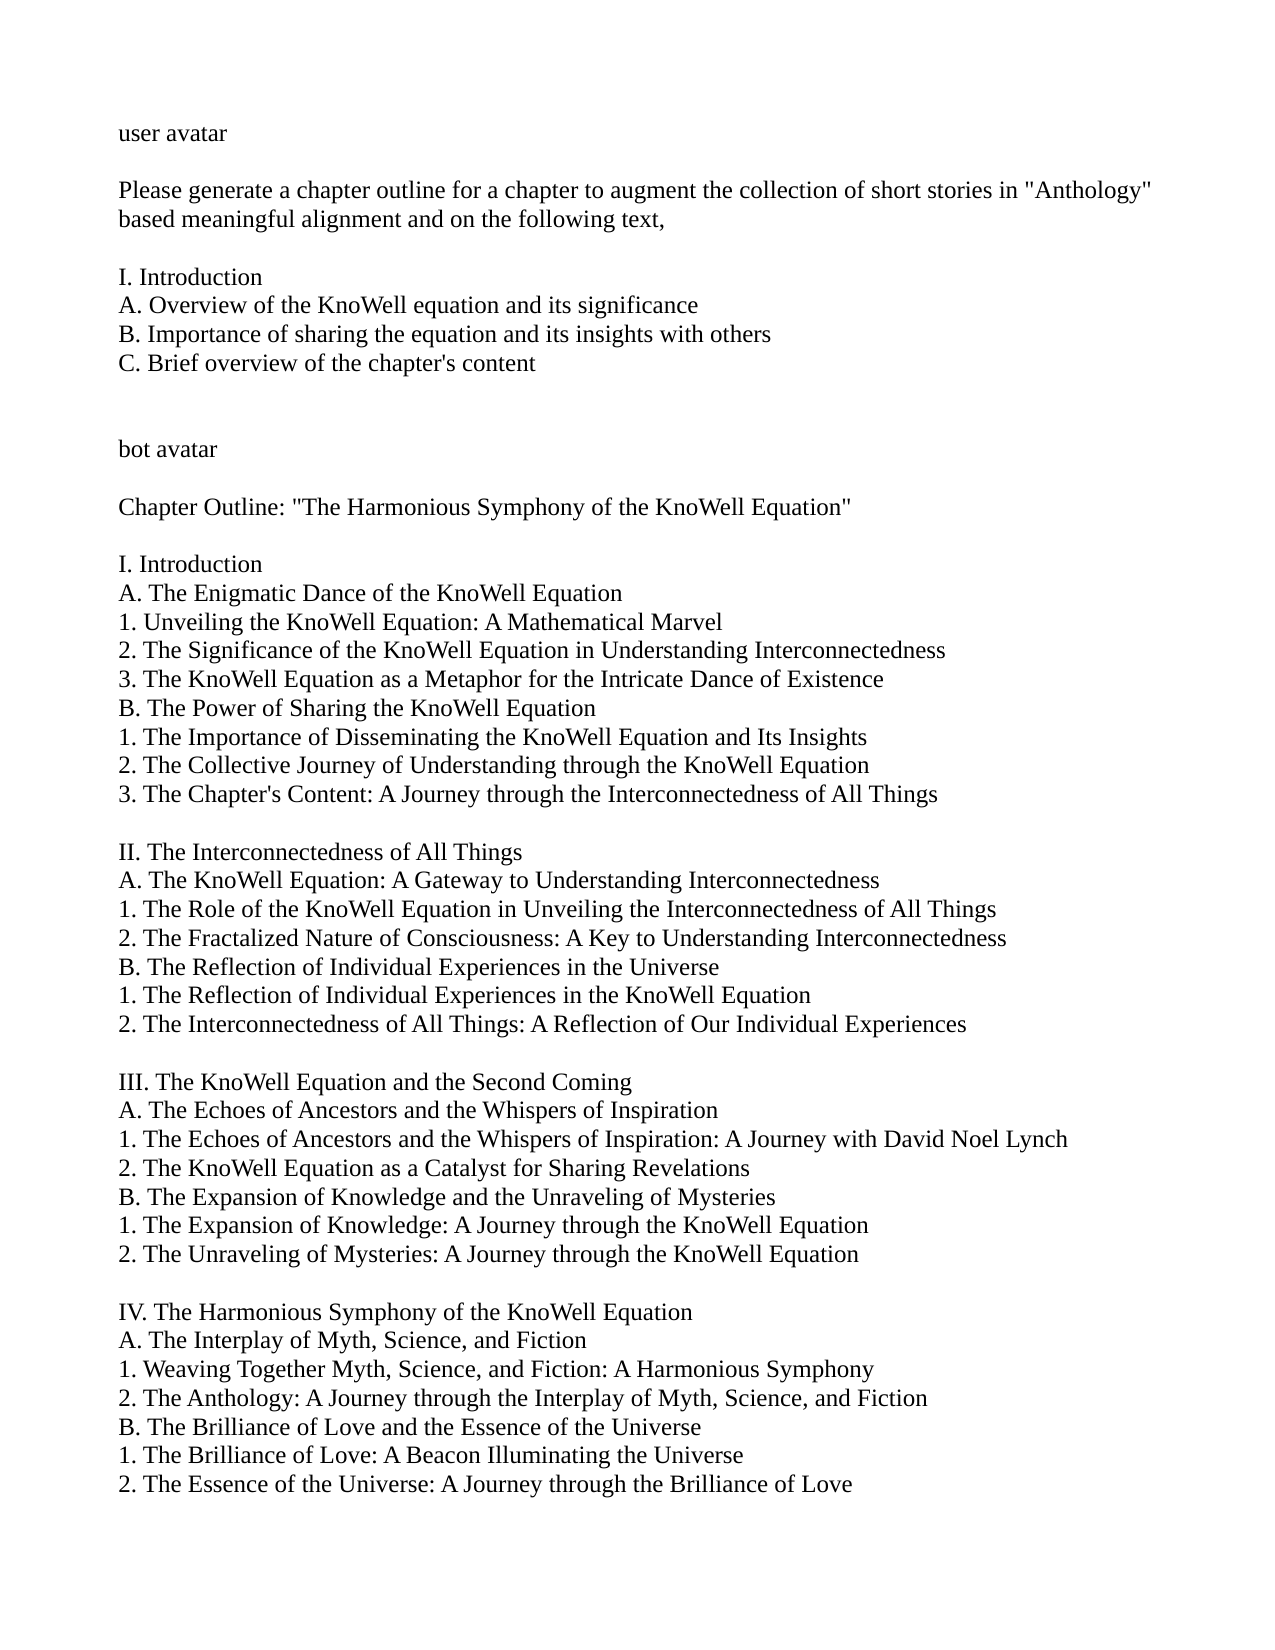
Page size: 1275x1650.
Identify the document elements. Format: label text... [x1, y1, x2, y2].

text I. Introduction [118, 549, 1157, 578]
text Chapter Outline: "The Harmonious Symphony of the KnoWell Equation" [118, 492, 1157, 521]
text A. The Enigmatic Dance of the KnoWell Equation [118, 578, 1157, 607]
text 3. The Chapter's Content: A Journey through the Interconnectedness of All Things [118, 779, 1157, 808]
text 1. Unveiling the KnoWell Equation: A Mathematical Marvel [118, 607, 1157, 636]
text 2. The KnoWell Equation as a Catalyst for Sharing Revelations [118, 1153, 1157, 1182]
text B. The Power of Sharing the KnoWell Equation [118, 693, 1157, 722]
text 2. The Essence of the Universe: A Journey through the Brilliance of Love [118, 1469, 1157, 1498]
text A. Overview of the KnoWell equation and its significance [118, 291, 1157, 319]
text 1. The Reflection of Individual Experiences in the KnoWell Equation [118, 981, 1157, 1009]
text III. The KnoWell Equation and the Second Coming [118, 1067, 1157, 1096]
text 2. The Collective Journey of Understanding through the KnoWell Equation [118, 751, 1157, 779]
text bot avatar [118, 434, 1157, 463]
text 1. The Importance of Disseminating the KnoWell Equation and Its Insights [118, 722, 1157, 751]
text II. The Interconnectedness of All Things [118, 837, 1157, 866]
text Please generate a chapter outline for a chapter to augment the collection of short stories in "Anthology" based meaningful alignment and on the following text, [118, 176, 1157, 233]
text B. The Reflection of Individual Experiences in the Universe [118, 952, 1157, 981]
text A. The Interplay of Myth, Science, and Fiction [118, 1326, 1157, 1354]
text 3. The KnoWell Equation as a Metaphor for the Intricate Dance of Existence [118, 664, 1157, 693]
text 1. The Expansion of Knowledge: A Journey through the KnoWell Equation [118, 1211, 1157, 1239]
text B. Importance of sharing the equation and its insights with others [118, 319, 1157, 348]
text 1. The Brilliance of Love: A Beacon Illuminating the Universe [118, 1441, 1157, 1469]
text B. The Expansion of Knowledge and the Unraveling of Mysteries [118, 1182, 1157, 1211]
text user avatar [118, 118, 1157, 147]
text B. The Brilliance of Love and the Essence of the Universe [118, 1412, 1157, 1441]
text 2. The Unraveling of Mysteries: A Journey through the KnoWell Equation [118, 1239, 1157, 1268]
text 2. The Significance of the KnoWell Equation in Understanding Interconnectedness [118, 636, 1157, 664]
text 1. Weaving Together Myth, Science, and Fiction: A Harmonious Symphony [118, 1354, 1157, 1383]
text A. The KnoWell Equation: A Gateway to Understanding Interconnectedness [118, 866, 1157, 894]
text 1. The Echoes of Ancestors and the Whispers of Inspiration: A Journey with David Noel Lynch [118, 1124, 1157, 1153]
text 2. The Interconnectedness of All Things: A Reflection of Our Individual Experiences [118, 1009, 1157, 1038]
text IV. The Harmonious Symphony of the KnoWell Equation [118, 1297, 1157, 1326]
text 2. The Fractalized Nature of Consciousness: A Key to Understanding Interconnectedness [118, 923, 1157, 952]
text 1. The Role of the KnoWell Equation in Unveiling the Interconnectedness of All Things [118, 894, 1157, 923]
text A. The Echoes of Ancestors and the Whispers of Inspiration [118, 1096, 1157, 1124]
text 2. The Anthology: A Journey through the Interplay of Myth, Science, and Fiction [118, 1383, 1157, 1412]
text I. Introduction [118, 262, 1157, 291]
text C. Brief overview of the chapter's content [118, 348, 1157, 377]
